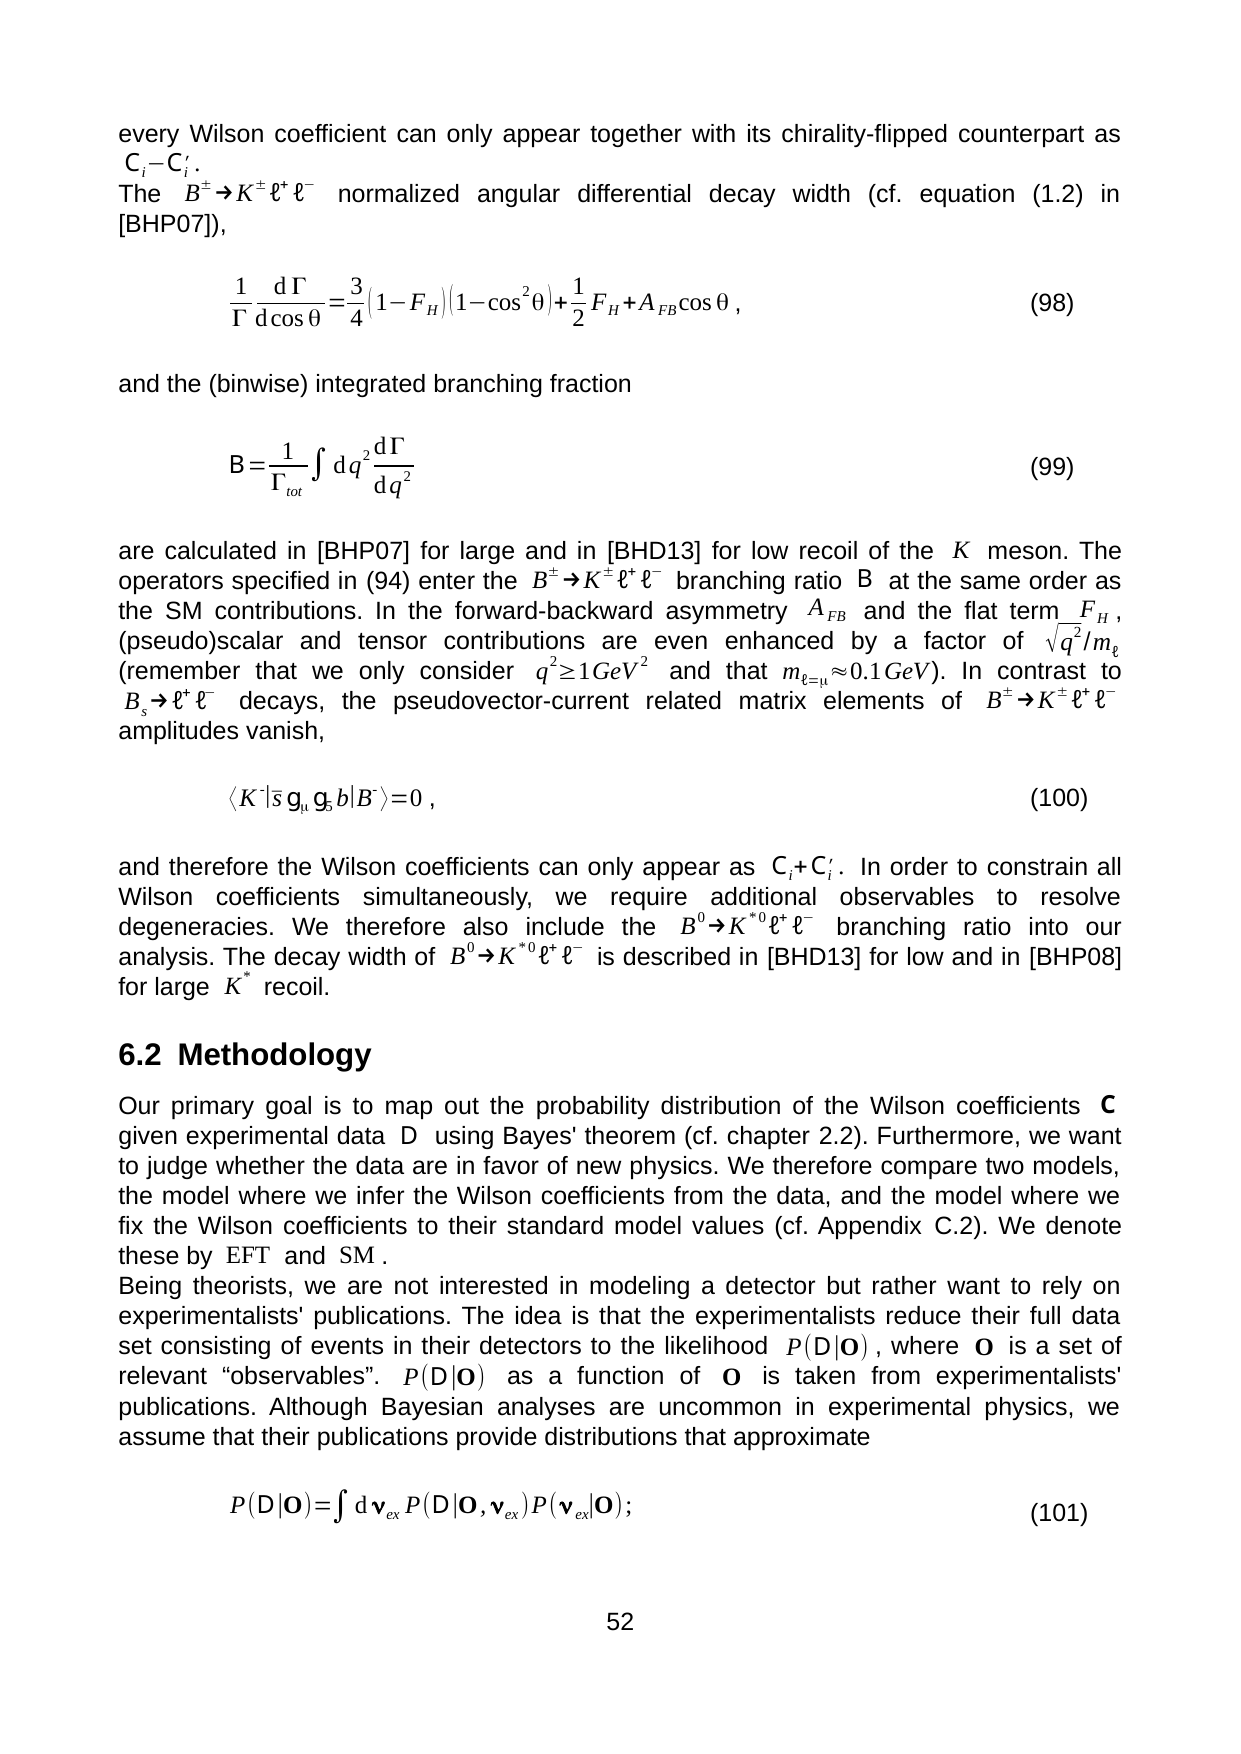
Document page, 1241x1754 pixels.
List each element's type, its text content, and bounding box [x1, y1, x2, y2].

table_header [118, 775, 217, 821]
text and therefore the Wilson coefficients can only appear as In order to constrain all Wilson coefficients simultaneously, we require additional observables to resolve degeneracies. We therefore also include the branching ratio into our analysis. The decay width of is described in [BHD13] for low and in [BHP08] for large recoil. [118, 851, 1122, 1002]
table_header [217, 427, 1024, 505]
table_header (99) [1024, 427, 1123, 505]
text are calculated in [BHP07] for large and in [BHD13] for low recoil of the meson. The operators specified in (94) enter the branching ratio at the same order as the SM contributions. In the forward-backward asymmetry and the flat term , (pseudo)scalar and tensor contributions are even enhanced by a factor of (remember that we only consider and that ). In contrast to decays, the pseudovector-current related matrix elements of amplitudes vanish, [118, 535, 1122, 746]
table_header [118, 267, 217, 338]
table_header [118, 1481, 217, 1544]
text every Wilson coefficient can only appear together with its chirality-flipped counterpart as [118, 118, 1122, 178]
table_header [118, 427, 217, 505]
subtitle Methodology [118, 1036, 1122, 1072]
table_header (98) [1024, 267, 1123, 338]
table_header [217, 1481, 1024, 1544]
text The normalized angular differential decay width (cf. equation (1.2) in [BHP07]), [118, 178, 1122, 238]
text and the (binwise) integrated branching fraction [118, 368, 1122, 398]
text Our primary goal is to map out the probability distribution of the Wilson coefficients given experimental data using Bayes' theorem (cf. chapter 2.2). Furthermore, we want to judge whether the data are in favor of new physics. We therefore compare two models, the model where we infer the Wilson coefficients from the data, and the model where we fix the Wilson coefficients to their standard model values (cf. Appendix C.2). We denote these by and . [118, 1090, 1122, 1270]
table_header , [217, 775, 1024, 821]
table_header (101) [1024, 1481, 1123, 1544]
table_header (100) [1024, 775, 1123, 821]
table_header , [217, 267, 1024, 338]
text Being theorists, we are not interested in modeling a detector but rather want to rely on experimentalists' publications. The idea is that the experimentalists reduce their full data set consisting of events in their detectors to the likelihood , where is a set of relevant “observables”. as a function of is taken from experimentalists' publications. Although Bayesian analyses are uncommon in experimental physics, we assume that their publications provide distributions that approximate [118, 1270, 1122, 1451]
